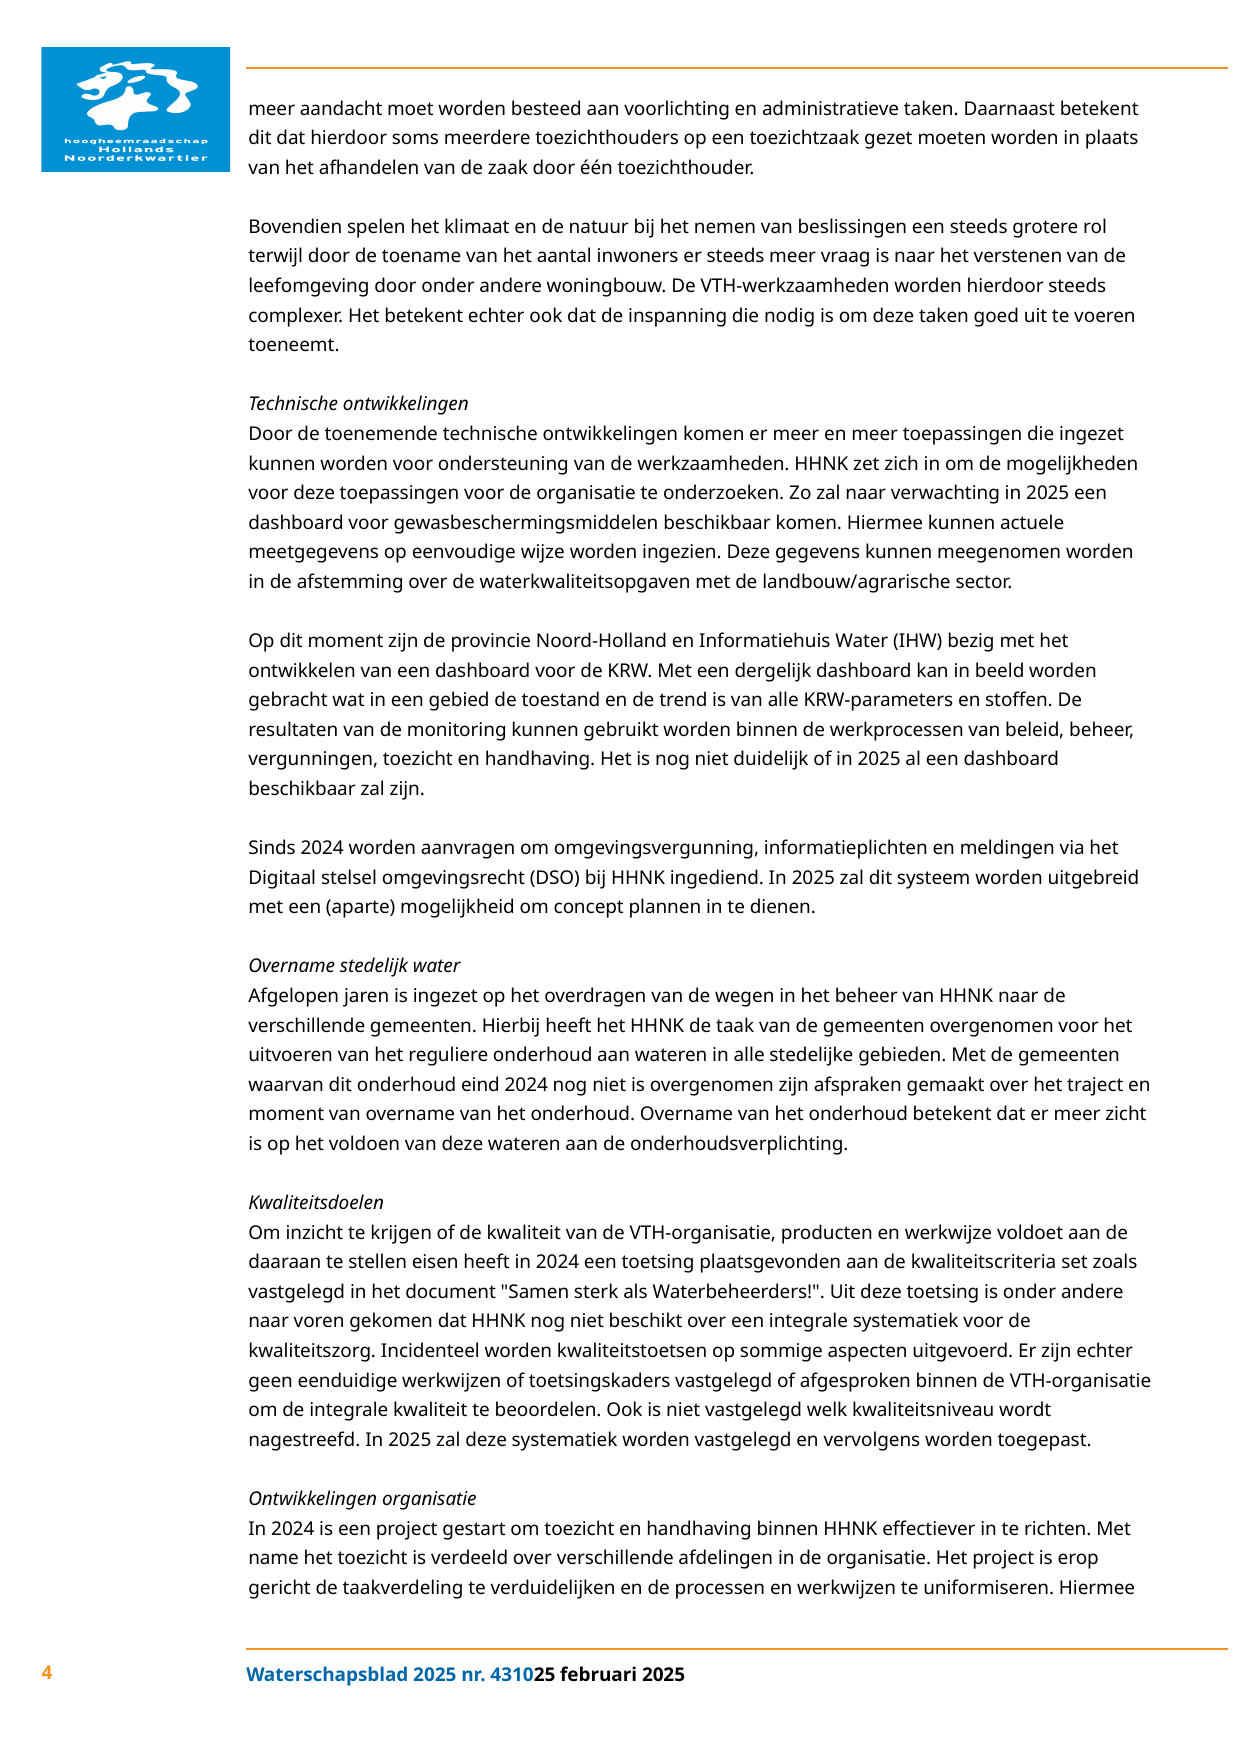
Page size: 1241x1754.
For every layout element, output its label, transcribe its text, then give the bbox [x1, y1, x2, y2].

text Sinds 2024 worden aanvragen om omgevingsvergunning, informatieplichten en meldingen via het Digitaal stelsel omgevingsrecht (DSO) bij HHNK ingediend. In 2025 zal dit systeem worden uitgebreid met een (aparte) mogelijkheid om concept plannen in te dienen. [248, 834, 1152, 919]
text Technische ontwikkelingen [248, 391, 1152, 416]
text Overname stedelijk water [248, 953, 1152, 978]
text Kwaliteitsdoelen [248, 1189, 1152, 1215]
text Door de toenemende technische ontwikkelingen komen er meer en meer toepassingen die ingezet kunnen worden voor ondersteuning van de werkzaamheden. HHNK zet zich in om de mogelijkheden voor deze toepassingen voor de organisatie te onderzoeken. Zo zal naar verwachting in 2025 een dashboard voor gewasbeschermingsmiddelen beschikbaar komen. Hiermee kunnen actuele meetgegevens op eenvoudige wijze worden ingezien. Deze gegevens kunnen meegenomen worden in de afstemming over de waterkwaliteitsopgaven met de landbouw/agrarische sector. [248, 420, 1152, 594]
text Ontwikkelingen organisatie [248, 1485, 1152, 1511]
text Om inzicht te krijgen of de kwaliteit van de VTH-organisatie, producten en werkwijze voldoet aan de daaraan te stellen eisen heeft in 2024 een toetsing plaatsgevonden aan de kwaliteitscriteria set zoals vastgelegd in het document "Samen sterk als Waterbeheerders!". Uit deze toetsing is onder andere naar voren gekomen dat HHNK nog niet beschikt over een integrale systematiek voor de kwaliteitszorg. Incidenteel worden kwaliteitstoetsen op sommige aspecten uitgevoerd. Er zijn echter geen eenduidige werkwijzen of toetsingskaders vastgelegd of afgesproken binnen de VTH-organisatie om de integrale kwaliteit te beoordelen. Ook is niet vastgelegd welk kwaliteitsniveau wordt nagestreefd. In 2025 zal deze systematiek worden vastgelegd en vervolgens worden toegepast. [248, 1219, 1152, 1452]
text Afgelopen jaren is ingezet op het overdragen van de wegen in het beheer van HHNK naar de verschillende gemeenten. Hierbij heeft het HHNK de taak van de gemeenten overgenomen voor het uitvoeren van het reguliere onderhoud aan wateren in alle stedelijke gebieden. Met de gemeenten waarvan dit onderhoud eind 2024 nog niet is overgenomen zijn afspraken gemaakt over het traject en moment van overname van het onderhoud. Overname van het onderhoud betekent dat er meer zicht is op het voldoen van deze wateren aan de onderhoudsverplichting. [248, 982, 1152, 1156]
text In 2024 is een project gestart om toezicht en handhaving binnen HHNK effectiever in te richten. Met name het toezicht is verdeeld over verschillende afdelingen in de organisatie. Het project is erop gericht de taakverdeling te verduidelijken en de processen en werkwijzen te uniformiseren. Hiermee [248, 1515, 1152, 1600]
picture [129, 76, 144, 82]
text Op dit moment zijn de provincie Noord-Holland en Informatiehuis Water (IHW) bezig met het ontwikkelen van een dashboard voor de KRW. Met een dergelijk dashboard kan in beeld worden gebracht wat in een gebied de toestand en de trend is van alle KRW-parameters en stoffen. De resultaten van de monitoring kunnen gebruikt worden binnen de werkprocessen van beleid, beheer, vergunningen, toezicht en handhaving. Het is nog niet duidelijk of in 2025 al een dashboard beschikbaar zal zijn. [248, 627, 1152, 801]
text Bovendien spelen het klimaat en de natuur bij het nemen van beslissingen een steeds grotere rol terwijl door de toename van het aantal inwoners er steeds meer vraag is naar het verstenen van de leefomgeving door onder andere woningbouw. De VTH-werkzaamheden worden hierdoor steeds complexer. Het betekent echter ook dat de inspanning die nodig is om deze taken goed uit te voeren toeneemt. [248, 213, 1152, 357]
text meer aandacht moet worden besteed aan voorlichting en administratieve taken. Daarnaast betekent dit dat hierdoor soms meerdere toezichthouders op een toezichtzaak gezet moeten worden in plaats van het afhandelen van de zaak door één toezichthouder. [248, 95, 1152, 180]
picture [88, 87, 157, 130]
picture [118, 62, 197, 112]
picture [78, 64, 122, 99]
